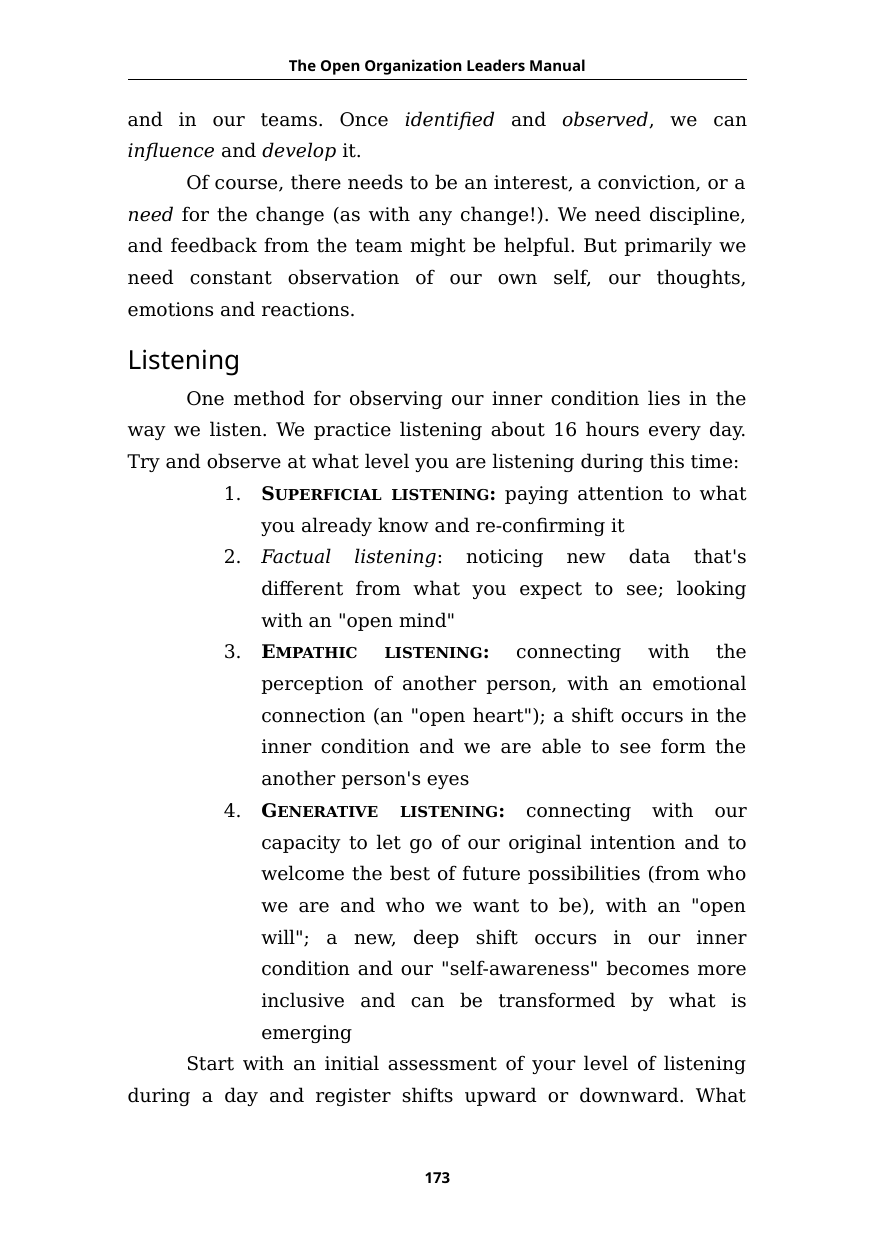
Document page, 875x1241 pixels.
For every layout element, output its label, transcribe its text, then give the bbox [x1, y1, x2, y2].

text Start with an initial assessment of your level of listening during a day and register shifts upward or downward. What [127, 1053, 747, 1107]
text and in our teams. Once identified and observed, we can influence and develop it. [127, 109, 747, 162]
list Factual listening: noticing new data that's different from what you expect to see; looking with an "open mind" [223, 546, 747, 632]
text Of course, there needs to be an interest, a conviction, or a need for the change (as with any change!). We need discipline, and feedback from the team might be helpful. But primarily we need constant observation of our own self, our thoughts, emotions and reactions. [127, 172, 747, 321]
list Superficial listening: paying attention to what you already know and re-confirming it [223, 483, 747, 537]
text One method for observing our inner condition lies in the way we listen. We practice listening about 16 hours every day. Try and observe at what level you are listening during this time: [127, 388, 747, 473]
list Empathic listening: connecting with the perception of another person, with an emotional connection (an "open heart"); a shift occurs in the inner condition and we are able to see form the another person's eyes [223, 641, 747, 790]
list Generative listening: connecting with our capacity to let go of our original intention and to welcome the best of future possibilities (from who we are and who we want to be), with an "open will"; a new, deep shift occurs in our inner condition and our "self-awareness" becomes more inclusive and can be transformed by what is emerging [223, 800, 747, 1044]
subtitle Listening [127, 345, 747, 375]
